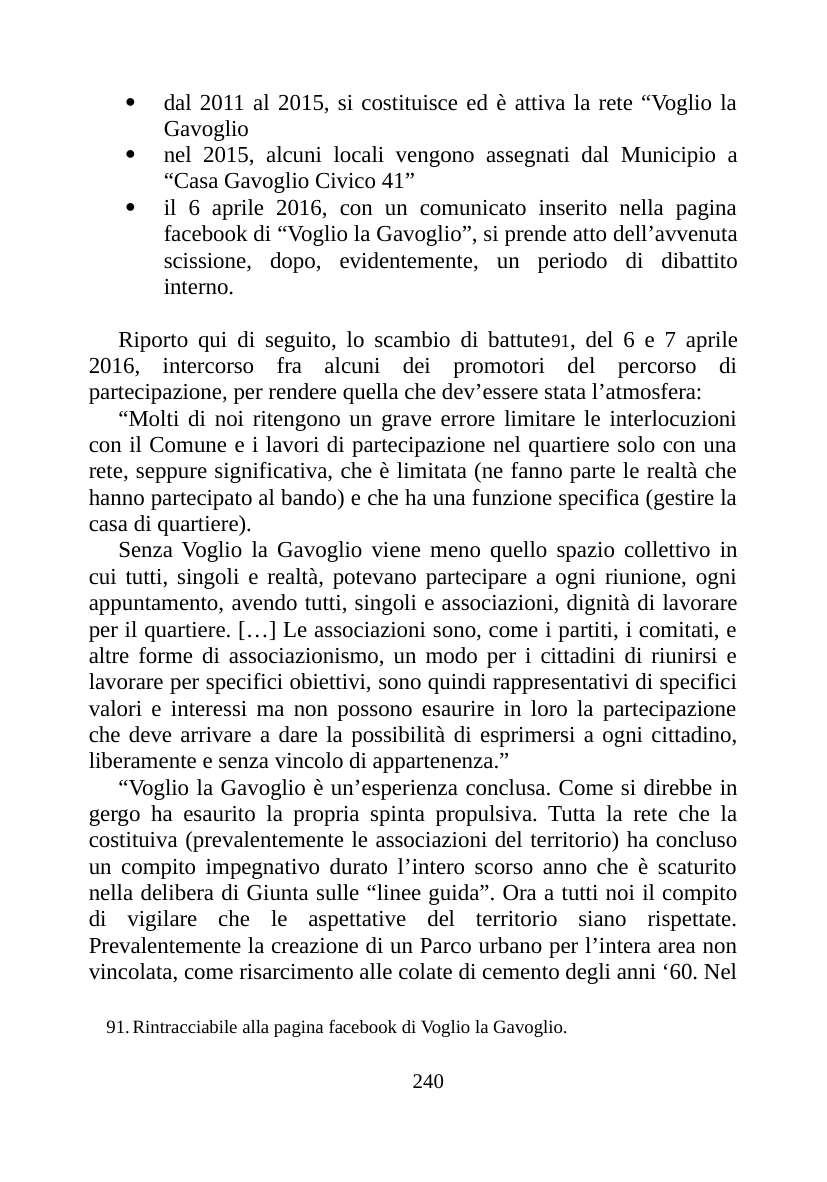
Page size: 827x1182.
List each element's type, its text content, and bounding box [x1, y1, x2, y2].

text “Voglio la Gavoglio è un’esperienza conclusa. Come si direbbe in gergo ha esaurito la propria spinta propulsiva. Tutta la rete che la costituiva (prevalentemente le associazioni del territorio) ha concluso un compito impegnativo durato l’intero scorso anno che è scaturito nella delibera di Giunta sulle “linee guida”. Ora a tutti noi il compito di vigilare che le aspettative del territorio siano rispettate. Prevalentemente la creazione di un Parco urbano per l’intera area non vincolata, come risarcimento alle colate di cemento degli anni ‘60. Nel [88, 774, 738, 984]
text Senza Voglio la Gavoglio viene meno quello spazio collettivo in cui tutti, singoli e realtà, potevano partecipare a ogni riunione, ogni appuntamento, avendo tutti, singoli e associazioni, dignità di lavorare per il quartiere. […] Le associazioni sono, come i partiti, i comitati, e altre forme di associazionismo, un modo per i cittadini di riunirsi e lavorare per specifici obiettivi, sono quindi rappresentativi di specifici valori e interessi ma non possono esaurire in loro la partecipazione che deve arrivare a dare la possibilità di esprimersi a ogni cittadino, liberamente e senza vincolo di appartenenza.” [88, 537, 738, 774]
list il 6 aprile 2016, con un comunicato inserito nella pagina facebook di “Voglio la Gavoglio”, si prende atto dell’avvenuta scissione, dopo, evidentemente, un periodo di dibattito interno. [126, 194, 738, 299]
text Rintracciabile alla pagina facebook di Voglio la Gavoglio. [88, 1013, 738, 1039]
list nel 2015, alcuni locali vengono assegnati dal Municipio a “Casa Gavoglio Civico 41” [126, 141, 738, 194]
text “Molti di noi ritengono un grave errore limitare le interlocuzioni con il Comune e i lavori di partecipazione nel quartiere solo con una rete, seppure significativa, che è limitata (ne fanno parte le realtà che hanno partecipato al bando) e che ha una funzione specifica (gestire la casa di quartiere). [88, 405, 738, 537]
list dal 2011 al 2015, si costituisce ed è attiva la rete “Voglio la Gavoglio [126, 88, 738, 141]
text Riporto qui di seguito, lo scambio di battute, del 6 e 7 aprile 2016, intercorso fra alcuni dei promotori del percorso di partecipazione, per rendere quella che dev’essere stata l’atmosfera: [88, 326, 738, 405]
